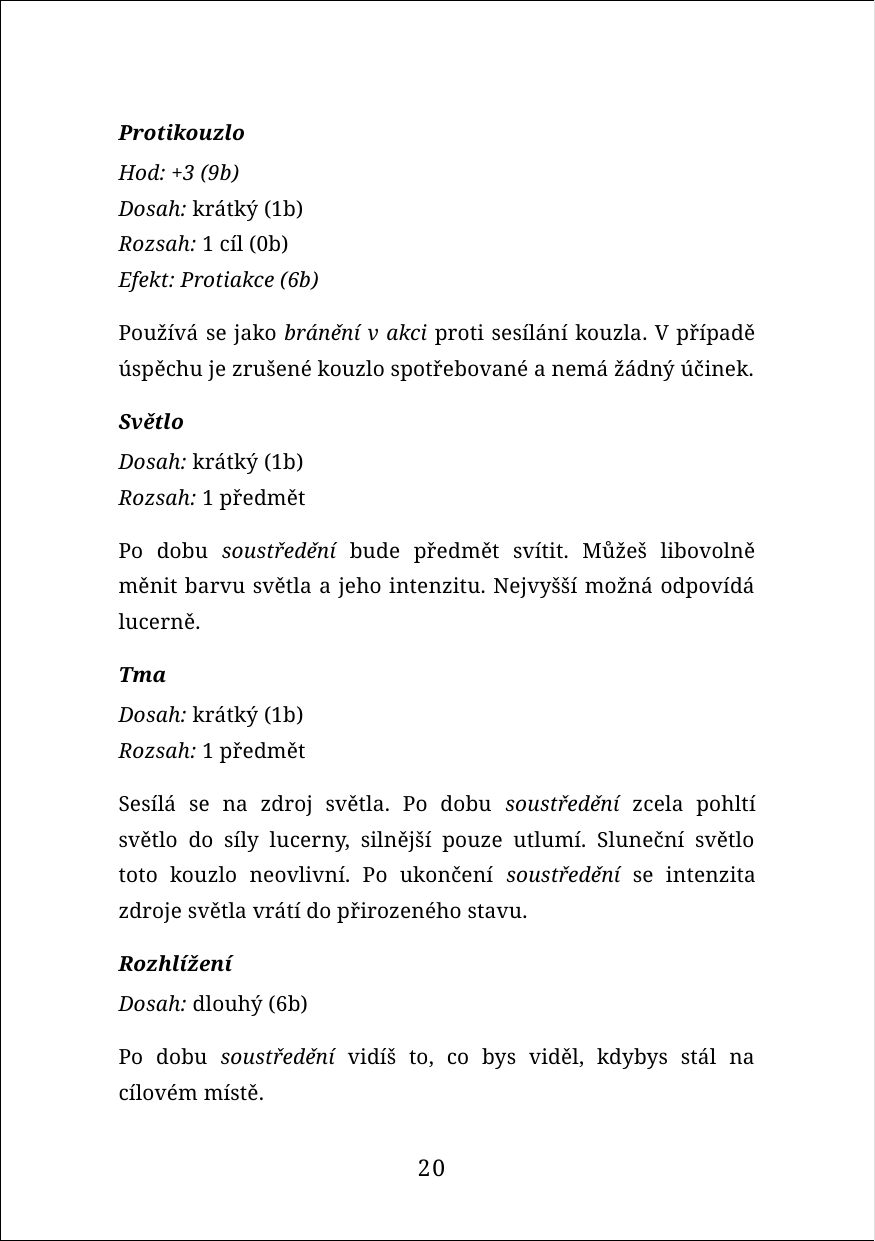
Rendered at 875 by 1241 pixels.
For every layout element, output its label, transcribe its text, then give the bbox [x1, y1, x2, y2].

subtitle Rozhlížení [118, 949, 756, 977]
text Po dobu soustředění bude předmět svítit. Můžeš libovolně měnit barvu světla a jeho intenzitu. Nejvyšší možná odpovídá lucerně. [118, 536, 756, 635]
text Dosah: dlouhý (6b) [118, 989, 756, 1018]
text Po dobu soustředění vidíš to, co bys viděl, kdybys stál na cílovém místě. [118, 1042, 756, 1106]
subtitle Světlo [118, 407, 756, 435]
subtitle Tma [118, 660, 756, 689]
subtitle Protikouzlo [118, 118, 756, 147]
text Používá se jako bránění v akci proti sesílání kouzla. V případě úspěchu je zrušené kouzlo spotřebované a nemá žádný účinek. [118, 318, 756, 382]
text Sesílá se na zdroj světla. Po dobu soustředění zcela pohltí světlo do síly lucerny, silnější pouze utlumí. Sluneční světlo toto kouzlo neovlivní. Po ukončení soustředění se intenzita zdroje světla vrátí do přirozeného stavu. [118, 789, 756, 924]
text Dosah: krátký (1b) Rozsah: 1 předmět [118, 447, 756, 511]
text Dosah: krátký (1b) Rozsah: 1 předmět [118, 700, 756, 764]
text Hod: +3 (9b) Dosah: krátký (1b) Rozsah: 1 cíl (0b) Efekt: Protiakce (6b) [118, 158, 756, 293]
